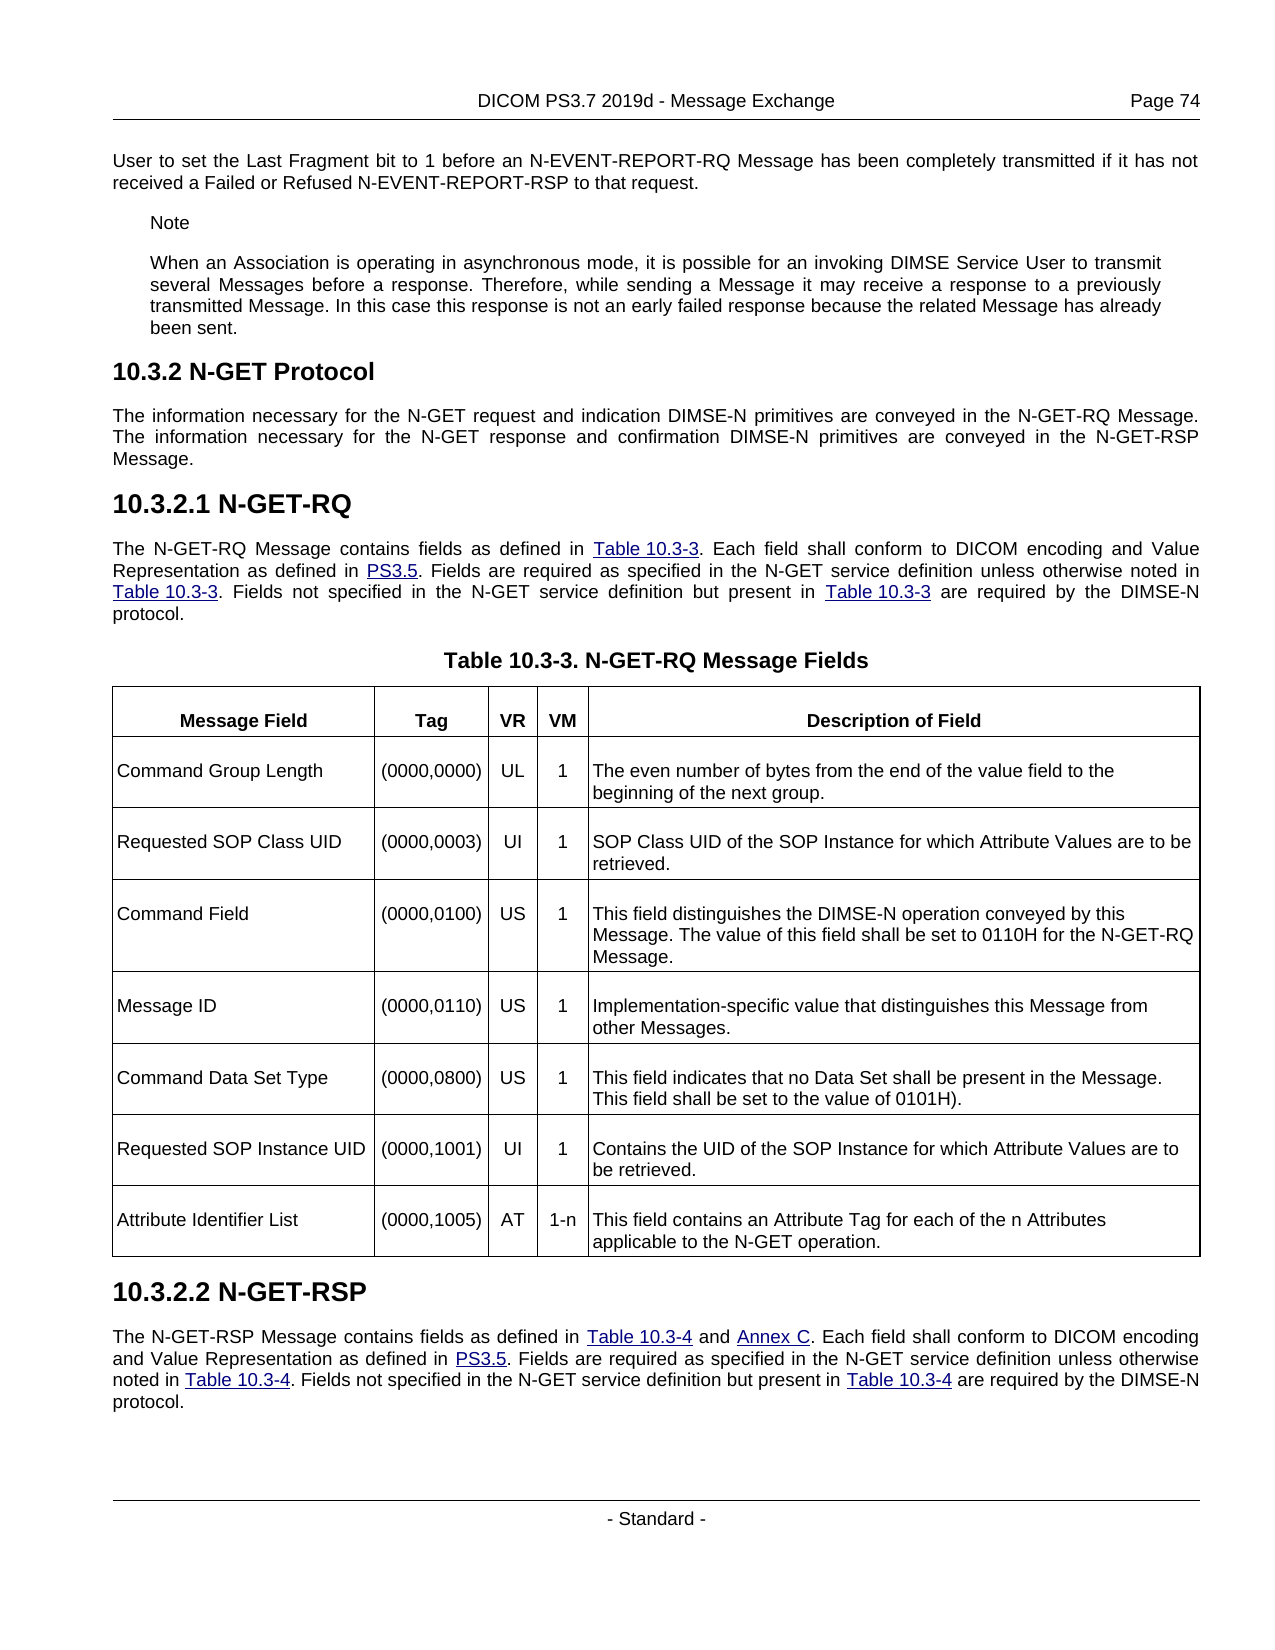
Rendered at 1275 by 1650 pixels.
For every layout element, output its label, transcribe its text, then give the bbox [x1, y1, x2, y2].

text Note [150, 212, 1162, 233]
table_cell This field indicates that no Data Set shall be present in the Message. This field shall be set to the value of 0101H). [589, 1044, 1199, 1114]
text 10.3.2.1 N-GET-RQ [112, 488, 1200, 519]
table_header VR [489, 687, 537, 736]
table_cell AT [489, 1186, 537, 1256]
table_cell Contains the UID of the SOP Instance for which Attribute Values are to be retrieved. [589, 1115, 1199, 1185]
table_cell Command Field [113, 880, 374, 971]
text The N-GET-RSP Message contains fields as defined in Table 10.3-4 and Annex C. Each field shall conform to DICOM encoding and Value Representation as defined in PS3.5. Fields are required as specified in the N-GET service definition unless otherwise noted in Table 10.3-4. Fields not specified in the N-GET service definition but present in Table 10.3-4 are required by the DIMSE-N protocol. [112, 1326, 1200, 1412]
table_cell 1 [538, 1115, 588, 1185]
table_header Tag [375, 687, 488, 736]
text When an Association is operating in asynchronous mode, it is possible for an invoking DIMSE Service User to transmit several Messages before a response. Therefore, while sending a Message it may receive a response to a previously transmitted Message. In this case this response is not an early failed response because the related Message has already been sent. [150, 252, 1162, 338]
text The information necessary for the N-GET request and indication DIMSE-N primitives are conveyed in the N-GET-RQ Message. The information necessary for the N-GET response and confirmation DIMSE-N primitives are conveyed in the N-GET-RSP Message. [112, 405, 1200, 469]
table_cell UL [489, 737, 537, 807]
table_cell Message ID [113, 972, 374, 1042]
table_cell UI [489, 808, 537, 878]
table_cell (0000,1005) [375, 1186, 488, 1256]
table_cell 1 [538, 808, 588, 878]
table_cell Requested SOP Instance UID [113, 1115, 374, 1185]
table_cell 1 [538, 1044, 588, 1114]
table_cell 1-n [538, 1186, 588, 1256]
text The N-GET-RQ Message contains fields as defined in Table 10.3-3. Each field shall conform to DICOM encoding and Value Representation as defined in PS3.5. Fields are required as specified in the N-GET service definition unless otherwise noted in Table 10.3-3. Fields not specified in the N-GET service definition but present in Table 10.3-3 are required by the DIMSE-N protocol. [112, 538, 1200, 624]
table_cell SOP Class UID of the SOP Instance for which Attribute Values are to be retrieved. [589, 808, 1199, 878]
text 10.3.2 N-GET Protocol [112, 357, 1200, 386]
table_cell Command Group Length [113, 737, 374, 807]
table_cell The even number of bytes from the end of the value field to the beginning of the next group. [589, 737, 1199, 807]
table_cell Attribute Identifier List [113, 1186, 374, 1256]
table_cell US [489, 972, 537, 1042]
table_cell Implementation-specific value that distinguishes this Message from other Messages. [589, 972, 1199, 1042]
table_cell This field contains an Attribute Tag for each of the n Attributes applicable to the N-GET operation. [589, 1186, 1199, 1256]
table_cell UI [489, 1115, 537, 1185]
table_cell (0000,0110) [375, 972, 488, 1042]
table_cell (0000,0000) [375, 737, 488, 807]
table_cell 1 [538, 737, 588, 807]
table_cell Command Data Set Type [113, 1044, 374, 1114]
table_header Message Field [113, 687, 374, 736]
table_cell US [489, 1044, 537, 1114]
table_cell Requested SOP Class UID [113, 808, 374, 878]
table_cell US [489, 880, 537, 971]
table_cell This field distinguishes the DIMSE-N operation conveyed by this Message. The value of this field shall be set to 0110H for the N-GET-RQ Message. [589, 880, 1199, 971]
table_cell (0000,0100) [375, 880, 488, 971]
table_cell 1 [538, 880, 588, 971]
text User to set the Last Fragment bit to 1 before an N-EVENT-REPORT-RQ Message has been completely transmitted if it has not received a Failed or Refused N-EVENT-REPORT-RSP to that request. [112, 150, 1200, 193]
table_cell (0000,0800) [375, 1044, 488, 1114]
table_cell (0000,1001) [375, 1115, 488, 1185]
table_header Description of Field [589, 687, 1199, 736]
text 10.3.2.2 N-GET-RSP [112, 1276, 1200, 1307]
table_cell (0000,0003) [375, 808, 488, 878]
text Table 10.3-3. N-GET-RQ Message Fields [112, 647, 1200, 673]
table_cell 1 [538, 972, 588, 1042]
table_header VM [538, 687, 588, 736]
